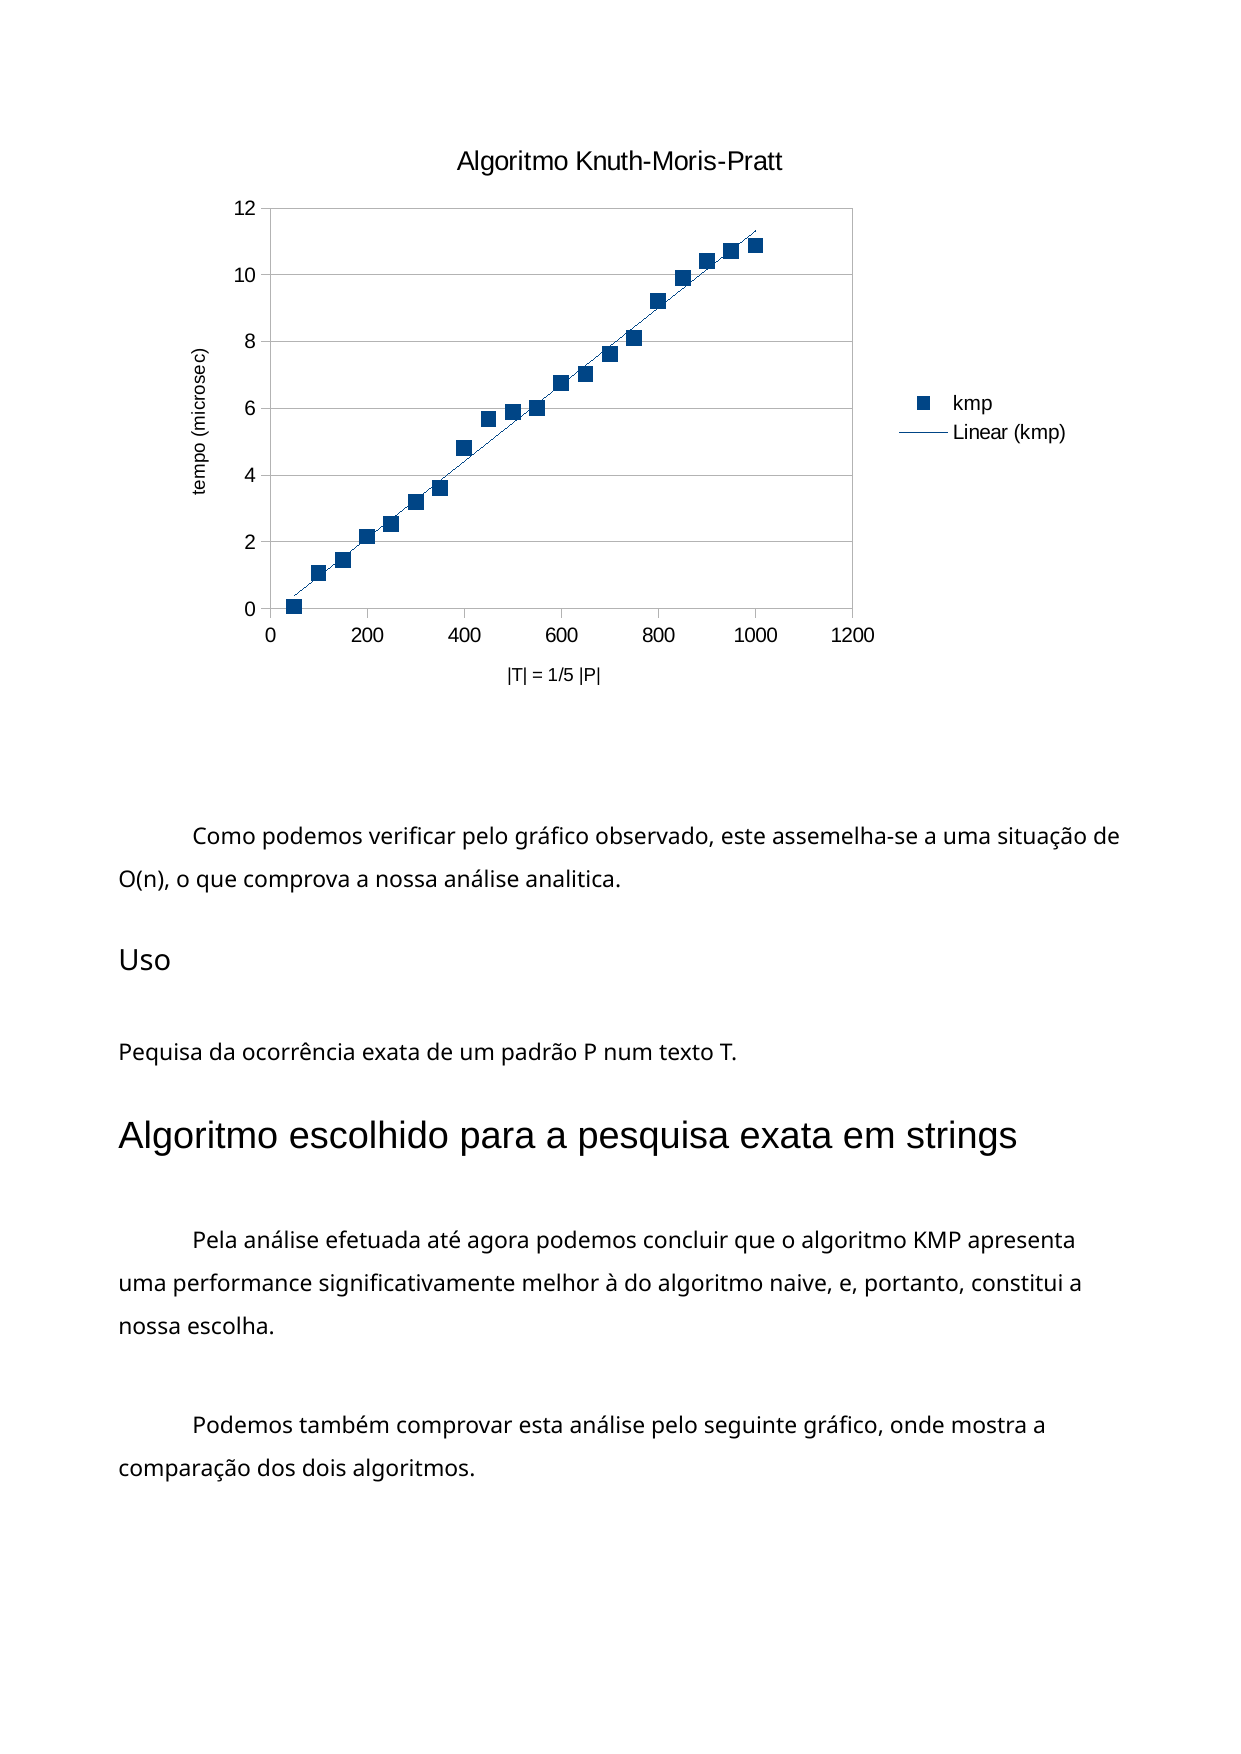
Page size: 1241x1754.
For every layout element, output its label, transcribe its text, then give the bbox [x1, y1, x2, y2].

subtitle Pequisa da ocorrência exata de um padrão P num texto T. [118, 1036, 1122, 1067]
subtitle Uso [118, 939, 1122, 979]
subtitle Algoritmo escolhido para a pesquisa exata em strings [118, 1112, 1122, 1156]
text Pela análise efetuada até agora podemos concluir que o algoritmo KMP apresenta uma performance significativamente melhor à do algoritmo naive, e, portanto, constitui a nossa escolha. [118, 1224, 1122, 1341]
text Como podemos verificar pelo gráfico observado, este assemelha-se a uma situação de O(n), o que comprova a nossa análise analitica. [118, 820, 1122, 894]
text Podemos também comprovar esta análise pelo seguinte gráfico, onde mostra a comparação dos dois algoritmos. [118, 1409, 1122, 1483]
